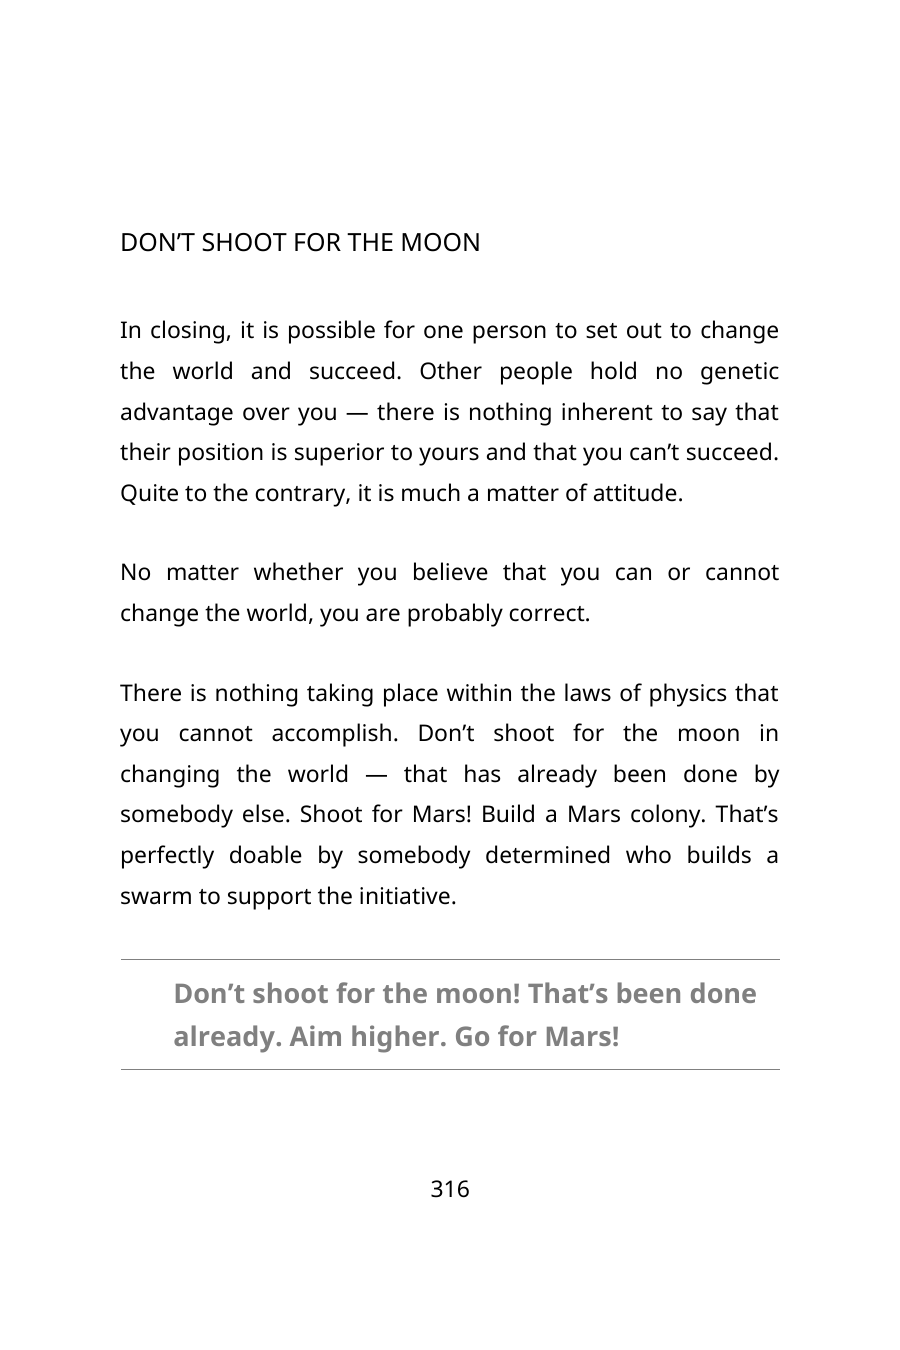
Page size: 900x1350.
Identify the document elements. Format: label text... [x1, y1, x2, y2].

text No matter whether you believe that you can or cannot change the world, you are probably correct. [120, 556, 780, 628]
text Don’t shoot for the moon! That’s been done already. Aim higher. Go for Mars! [121, 960, 780, 1069]
text There is nothing taking place within the laws of physics that you cannot accomplish. Don’t shoot for the moon in changing the world — that has already been done by somebody else. Shoot for Mars! Build a Mars colony. That’s perfectly doable by somebody determined who builds a swarm to support the initiative. [120, 677, 780, 911]
text In closing, it is possible for one person to set out to change the world and succeed. Other people hold no genetic advantage over you — there is nothing inherent to say that their position is superior to yours and that you can’t succeed. Quite to the contrary, it is much a matter of attitude. [120, 314, 780, 508]
text Don’t shoot for the moon [120, 225, 780, 259]
